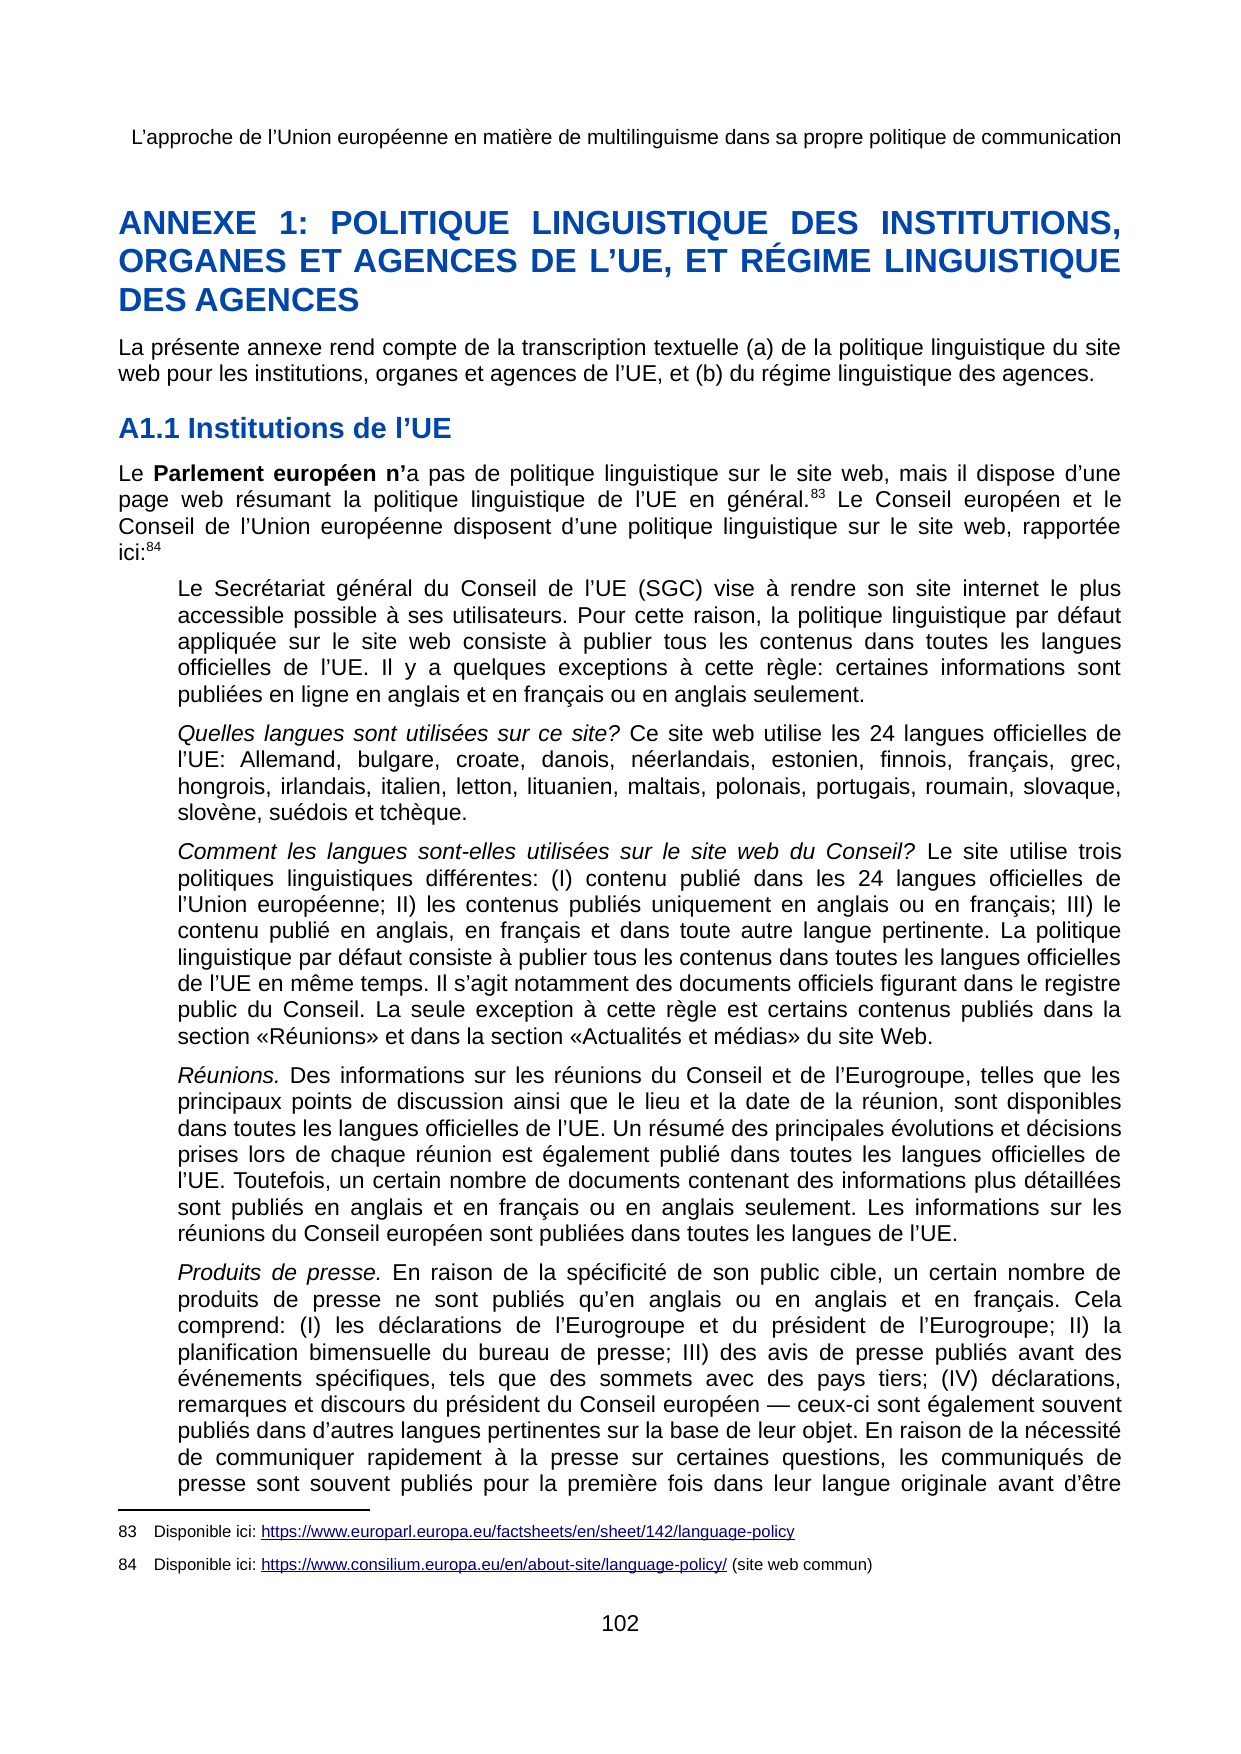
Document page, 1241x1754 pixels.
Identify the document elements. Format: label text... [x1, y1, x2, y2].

text Quelles langues sont utilisées sur ce site? Ce site web utilise les 24 langues officielles de l’UE: Allemand, bulgare, croate, danois, néerlandais, estonien, finnois, français, grec, hongrois, irlandais, italien, letton, lituanien, maltais, polonais, portugais, roumain, slovaque, slovène, suédois et tchèque. [177, 720, 1122, 825]
text La présente annexe rend compte de la transcription textuelle (a) de la politique linguistique du site web pour les institutions, organes et agences de l’UE, et (b) du régime linguistique des agences. [118, 334, 1122, 387]
text Le Secrétariat général du Conseil de l’UE (SGC) vise à rendre son site internet le plus accessible possible à ses utilisateurs. Pour cette raison, la politique linguistique par défaut appliquée sur le site web consiste à publier tous les contenus dans toutes les langues officielles de l’UE. Il y a quelques exceptions à cette règle: certaines informations sont publiées en ligne en anglais et en français ou en anglais seulement. [177, 575, 1122, 707]
text Disponible ici: https://www.consilium.europa.eu/en/about-site/language-policy/ (site web commun) [118, 1554, 1122, 1573]
text Produits de presse. En raison de la spécificité de son public cible, un certain nombre de produits de presse ne sont publiés qu’en anglais ou en anglais et en français. Cela comprend: (I) les déclarations de l’Eurogroupe et du président de l’Eurogroupe; II) la planification bimensuelle du bureau de presse; III) des avis de presse publiés avant des événements spécifiques, tels que des sommets avec des pays tiers; (IV) déclarations, remarques et discours du président du Conseil européen — ceux-ci sont également souvent publiés dans d’autres langues pertinentes sur la base de leur objet. En raison de la nécessité de communiquer rapidement à la presse sur certaines questions, les communiqués de presse sont souvent publiés pour la première fois dans leur langue originale avant d’être [177, 1259, 1122, 1497]
text Le Parlement européen n’a pas de politique linguistique sur le site web, mais il dispose d’une page web résumant la politique linguistique de l’UE en général. Le Conseil européen et le Conseil de l’Union européenne disposent d’une politique linguistique sur le site web, rapportée ici: [118, 460, 1122, 566]
text Réunions. Des informations sur les réunions du Conseil et de l’Eurogroupe, telles que les principaux points de discussion ainsi que le lieu et la date de la réunion, sont disponibles dans toutes les langues officielles de l’UE. Un résumé des principales évolutions et décisions prises lors de chaque réunion est également publié dans toutes les langues officielles de l’UE. Toutefois, un certain nombre de documents contenant des informations plus détaillées sont publiés en anglais et en français ou en anglais seulement. Les informations sur les réunions du Conseil européen sont publiées dans toutes les langues de l’UE. [177, 1062, 1122, 1246]
text Comment les langues sont-elles utilisées sur le site web du Conseil? Le site utilise trois politiques linguistiques différentes: (I) contenu publié dans les 24 langues officielles de l’Union européenne; II) les contenus publiés uniquement en anglais ou en français; III) le contenu publié en anglais, en français et dans toute autre langue pertinente. La politique linguistique par défaut consiste à publier tous les contenus dans toutes les langues officielles de l’UE en même temps. Il s’agit notamment des documents officiels figurant dans le registre public du Conseil. La seule exception à cette règle est certains contenus publiés dans la section «Réunions» et dans la section «Actualités et médias» du site Web. [177, 838, 1122, 1049]
subtitle ANNEXE 1: POLITIQUE LINGUISTIQUE DES INSTITUTIONS, ORGANES ET AGENCES DE L’UE, ET RÉGIME LINGUISTIQUE DES AGENCES [118, 203, 1122, 318]
text Disponible ici: https://www.europarl.europa.eu/factsheets/en/sheet/142/language-policy [118, 1522, 1122, 1541]
subtitle A1.1 Institutions de l’UE [118, 411, 1122, 444]
